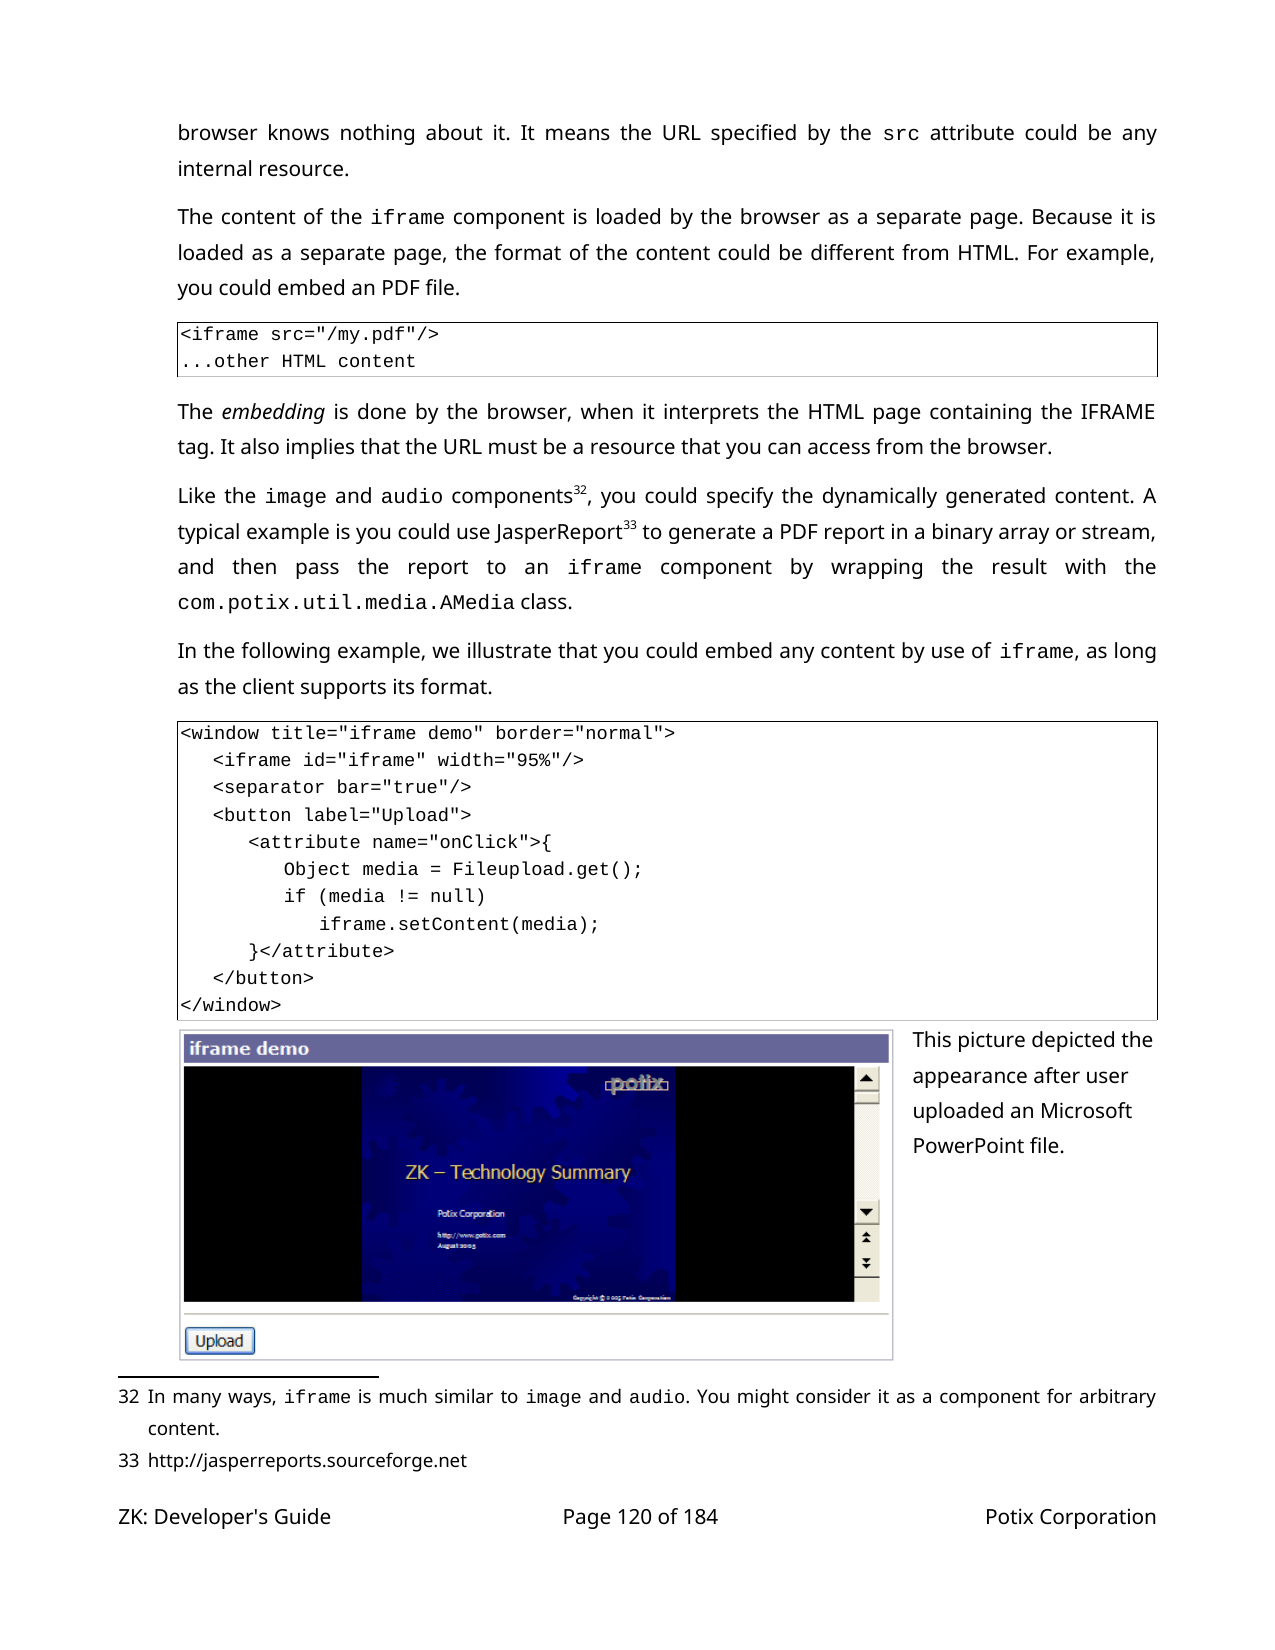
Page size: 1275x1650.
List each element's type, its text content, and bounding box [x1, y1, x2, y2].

text }</attribute> [178, 938, 1157, 963]
text The content of the iframe component is loaded by the browser as a separate page. Because it is loaded as a separate page, the format of the content could be different from HTML. For example, you could embed an PDF file. [177, 202, 1157, 301]
table_header [898, 1026, 912, 1363]
picture [177, 1025, 898, 1364]
text Like the image and audio components, you could specify the dynamically generated content. A typical example is you could use JasperReport to generate a PDF report in a binary array or stream, and then pass the report to an iframe component by wrapping the result with the com.potix.util.media.AMedia class. [177, 481, 1157, 616]
text In many ways, iframe is much similar to image and audio. You might consider it as a component for arbitrary content. [118, 1383, 1157, 1441]
text <iframe src="/my.pdf"/> [178, 323, 1157, 346]
text <attribute name="onClick">{ [178, 830, 1157, 854]
text Object media = Fileupload.get(); [178, 857, 1157, 881]
text http://jasperreports.sourceforge.net [118, 1447, 1157, 1473]
text ...other HTML content [178, 349, 1157, 376]
text </button> [178, 966, 1157, 990]
table_header This picture depicted the appearance after user uploaded an Microsoft PowerPoint file. [912, 1026, 1156, 1363]
text <separator bar="true"/> [178, 775, 1157, 800]
text <button label="Upload"> [178, 803, 1157, 827]
text <window title="iframe demo" border="normal"> [178, 722, 1157, 745]
text The embedding is done by the browser, when it interprets the HTML page containing the IFRAME tag. It also implies that the URL must be a resource that you can access from the browser. [177, 397, 1157, 461]
text <iframe id="iframe" width="95%"/> [178, 748, 1157, 772]
text browser knows nothing about it. It means the URL specified by the src attribute could be any internal resource. [177, 118, 1157, 182]
text </window> [178, 993, 1157, 1020]
text In the following example, we illustrate that you could embed any content by use of iframe, as long as the client supports its format. [177, 637, 1157, 700]
text iframe.setContent(media); [178, 911, 1157, 936]
text if (media != null) [178, 884, 1157, 908]
